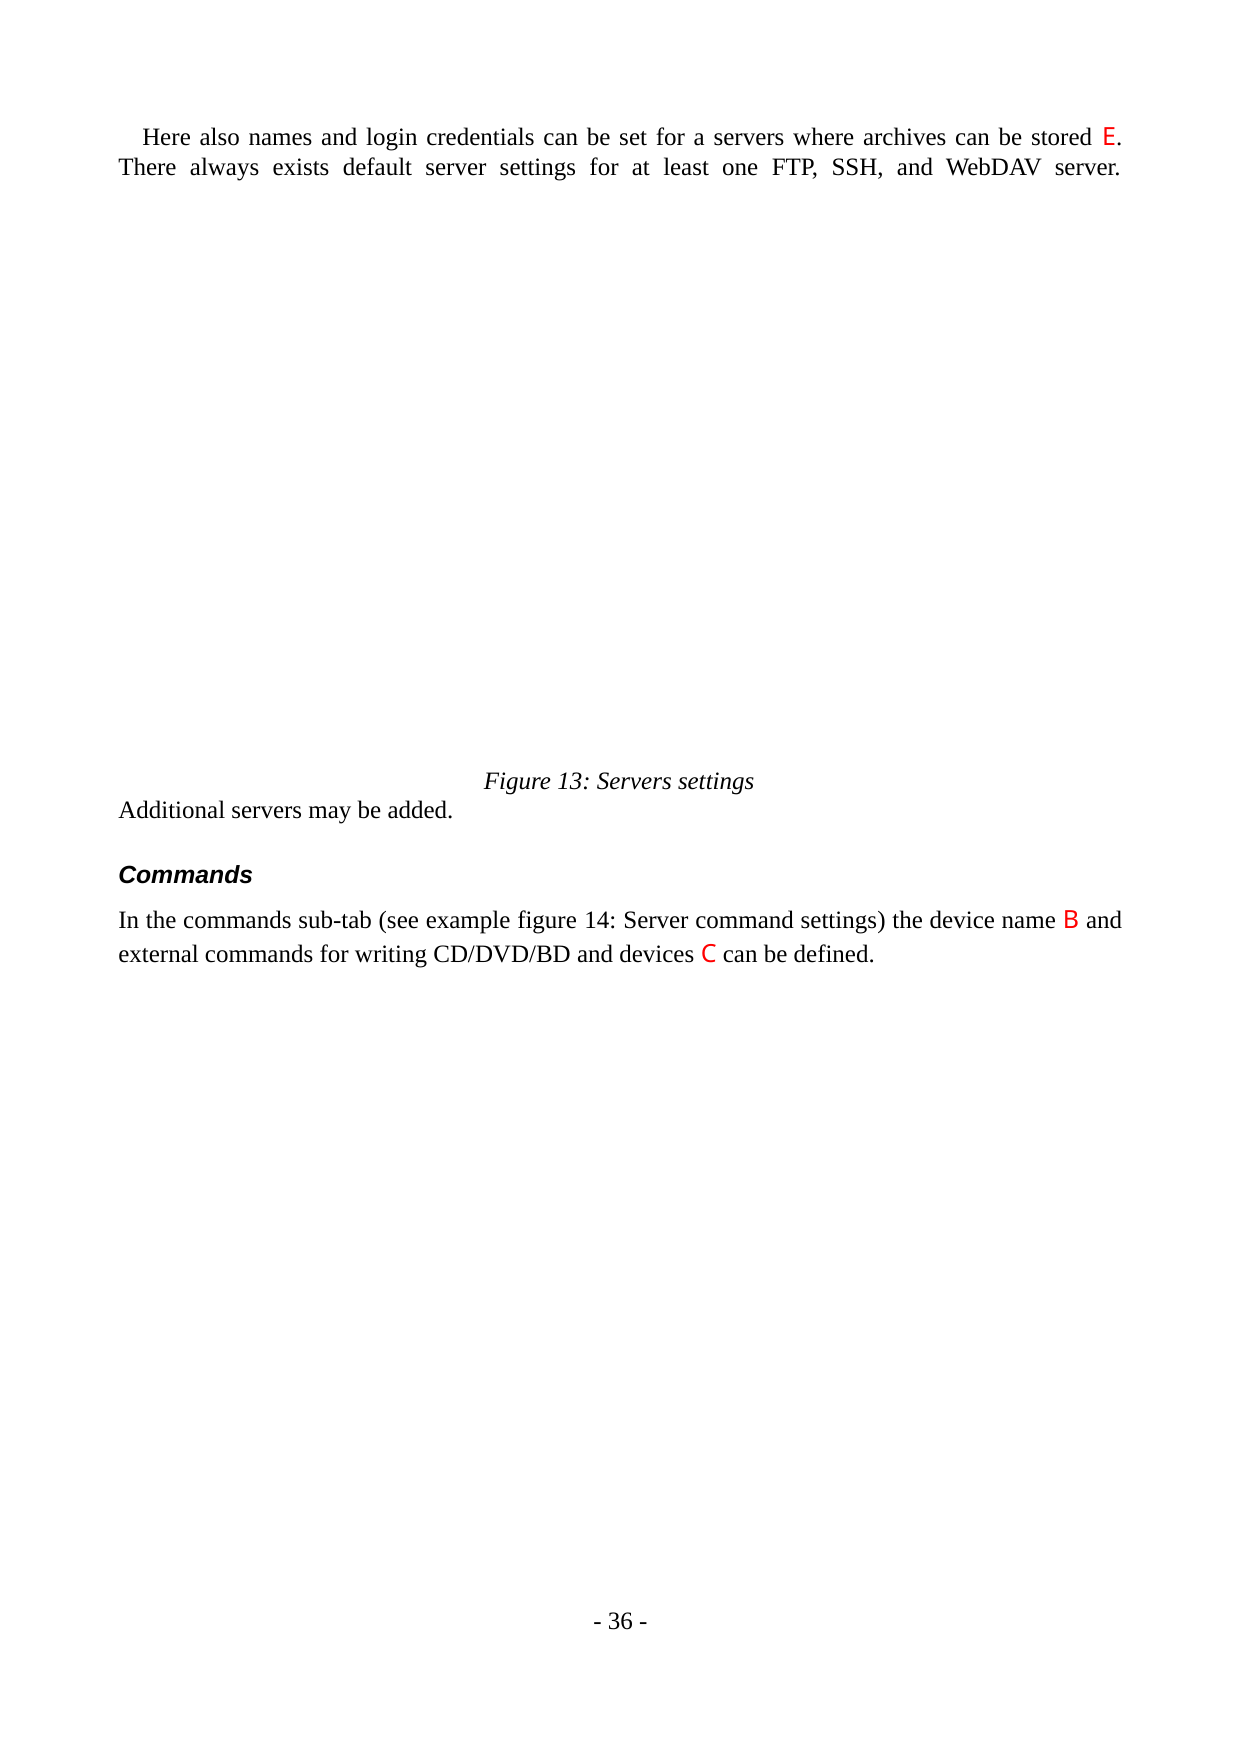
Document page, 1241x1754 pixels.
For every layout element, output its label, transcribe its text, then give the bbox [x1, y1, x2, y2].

text Additional servers may be added. [118, 795, 1122, 824]
text Figure 13: Servers settings [118, 220, 1122, 795]
text In the commands sub-tab (see example figure 14: Server command settings) the device name B and external commands for writing CD/DVD/BD and devices C can be defined. [118, 902, 1122, 970]
subtitle Commands [118, 861, 1122, 889]
text Here also names and login credentials can be set for a servers where archives can be stored E. There always exists default server settings for at least one FTP, SSH, and WebDAV server. [118, 118, 1122, 220]
